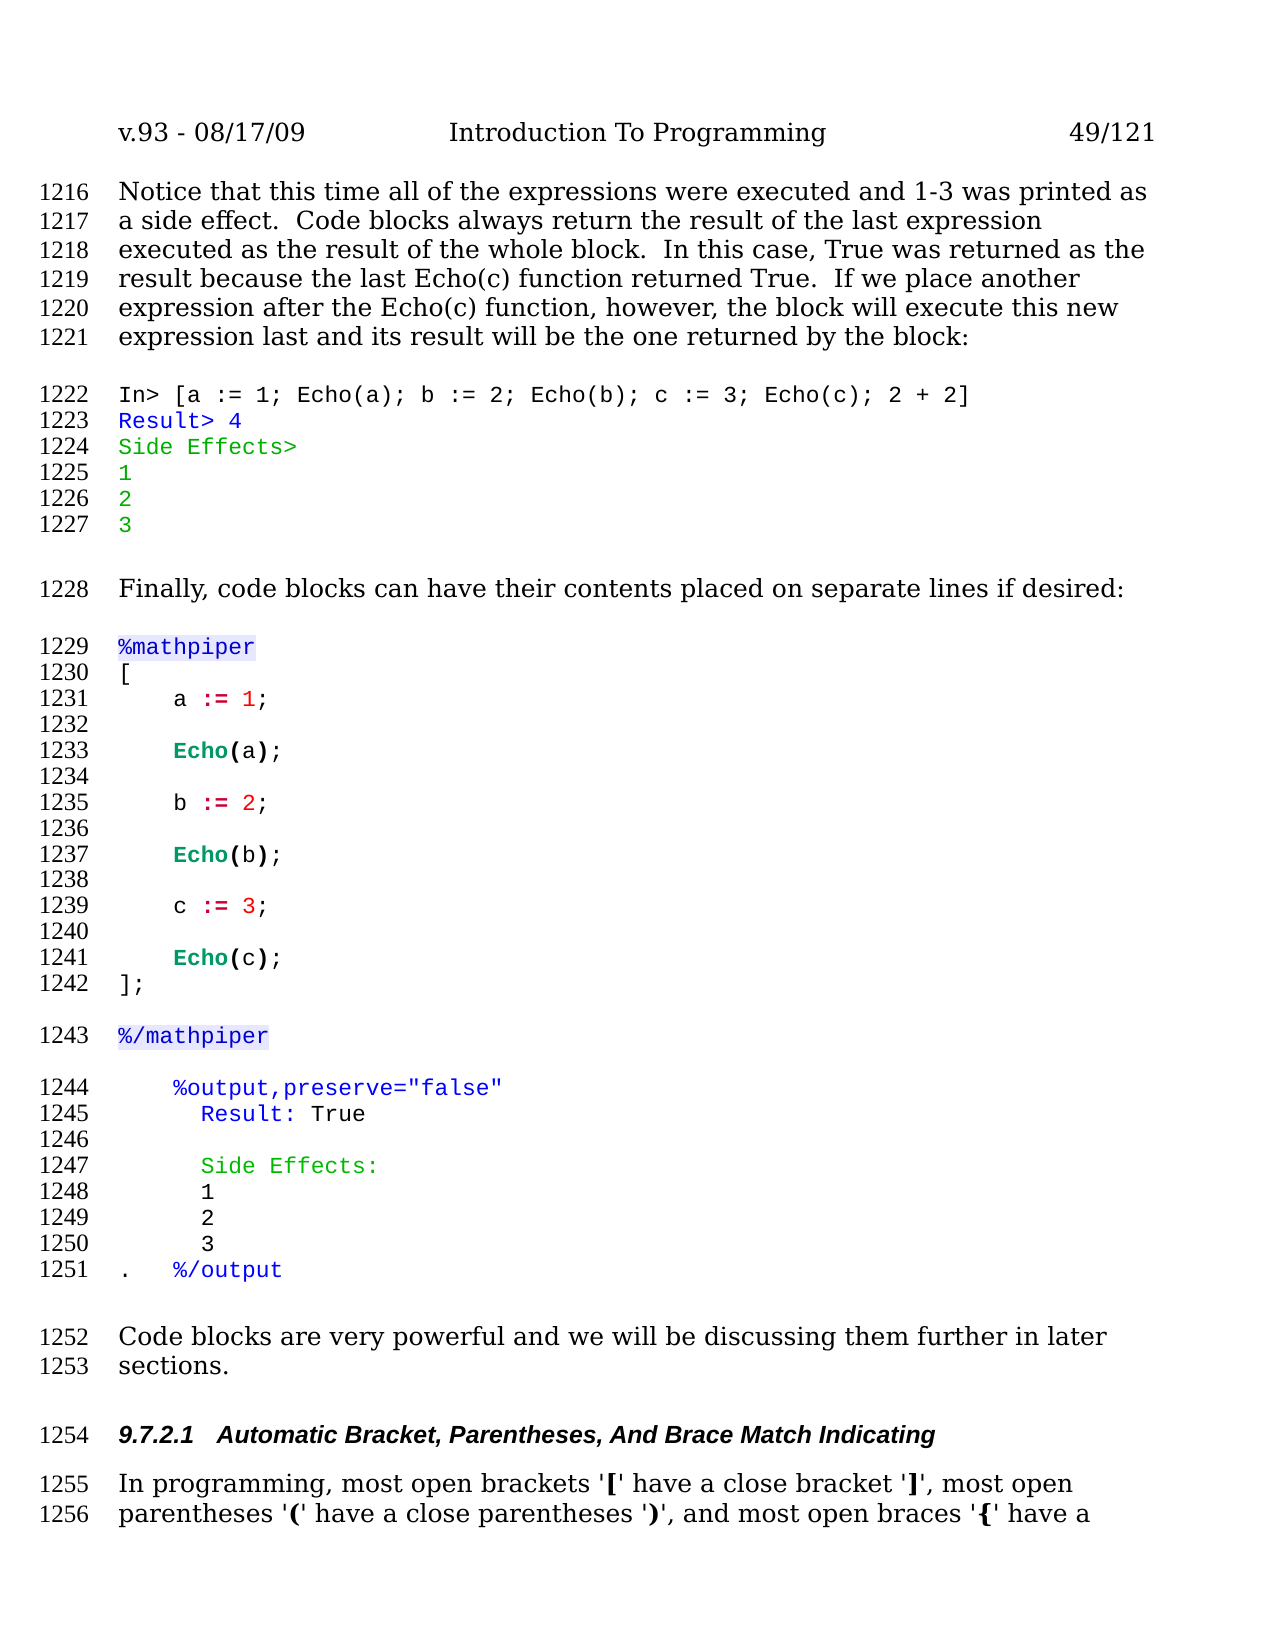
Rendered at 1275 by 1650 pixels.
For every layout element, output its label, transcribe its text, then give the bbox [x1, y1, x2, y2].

text %output,preserve="false" [118, 1076, 1157, 1102]
text In programming, most open brackets '[' have a close bracket ']', most open parentheses '(' have a close parentheses ')', and most open braces '{' have a [118, 1469, 1157, 1528]
text Echo(a); [118, 739, 1157, 765]
text 2 [118, 487, 1157, 513]
text %/mathpiper [118, 1024, 1157, 1050]
text b := 2; [118, 791, 1157, 817]
text 1 [118, 1180, 1157, 1206]
text Code blocks are very powerful and we will be discussing them further in later sections. [118, 1322, 1157, 1381]
text 3 [118, 513, 1157, 539]
text Echo(b); [118, 843, 1157, 869]
text . %/output [118, 1258, 1157, 1284]
text Result: True [118, 1102, 1157, 1128]
text c := 3; [118, 895, 1157, 921]
text 1 [118, 462, 1157, 487]
text Finally, code blocks can have their contents placed on separate lines if desired: [118, 574, 1157, 603]
text 2 [118, 1206, 1157, 1232]
text Side Effects> [118, 436, 1157, 462]
text Notice that this time all of the expressions were executed and 1-3 was printed as a side effect. Code blocks always return the result of the last expression executed as the result of the whole block. In this case, True was returned as the result because the last Echo(c) function returned True. If we place another expression after the Echo(c) function, however, the block will execute this new expression last and its result will be the one returned by the block: [118, 177, 1157, 352]
text 3 [118, 1232, 1157, 1258]
text Side Effects: [118, 1154, 1157, 1180]
subtitle Automatic Bracket, Parentheses, And Brace Match Indicating [118, 1420, 1157, 1448]
text a := 1; [118, 687, 1157, 713]
text Result> 4 [118, 410, 1157, 436]
text Echo(c); [118, 947, 1157, 973]
text [ [118, 661, 1157, 687]
text %mathpiper [118, 635, 1157, 661]
text ]; [118, 973, 1157, 998]
text In> [a := 1; Echo(a); b := 2; Echo(b); c := 3; Echo(c); 2 + 2] [118, 384, 1157, 410]
